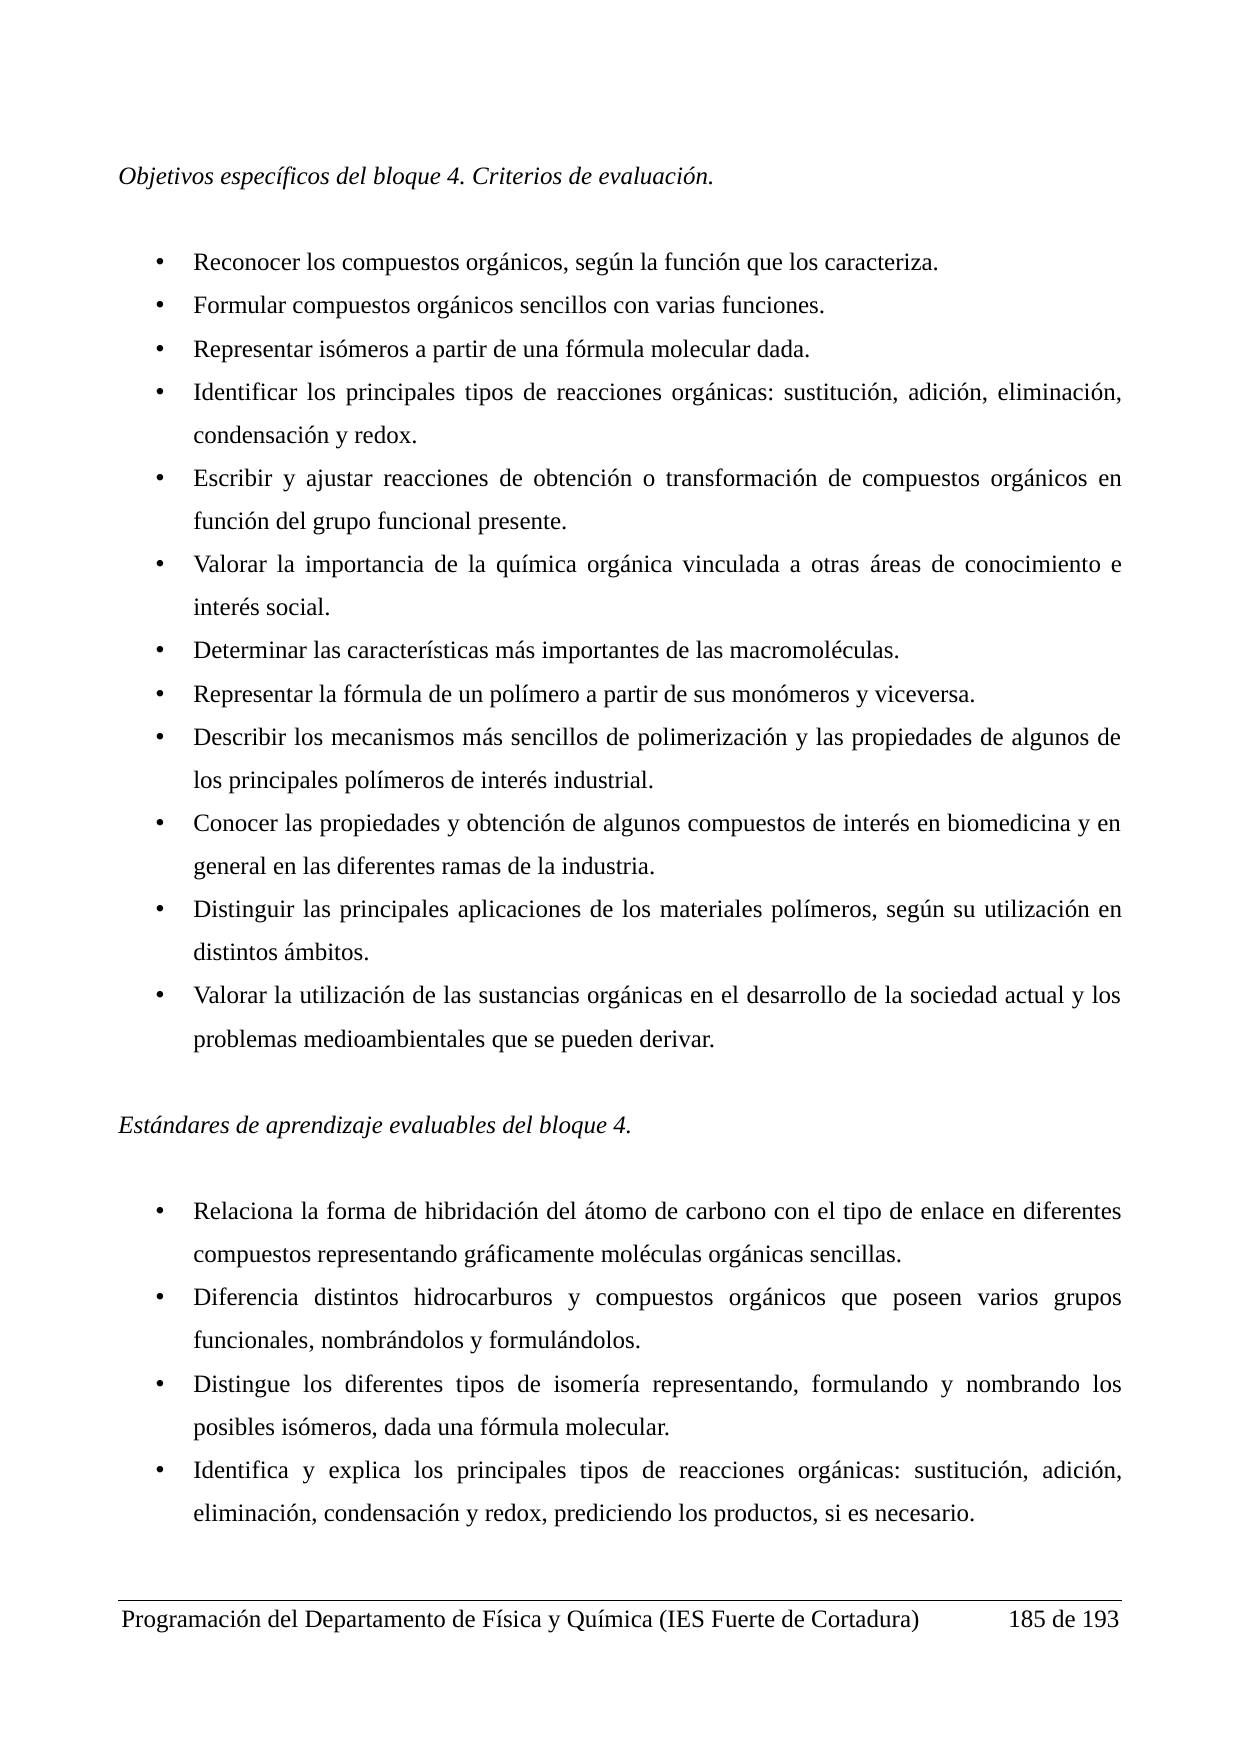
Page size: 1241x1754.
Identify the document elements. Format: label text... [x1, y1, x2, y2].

list Identificar los principales tipos de reacciones orgánicas: sustitución, adición, eliminación, condensación y redox. [156, 377, 1122, 449]
list Distingue los diferentes tipos de isomería representando, formulando y nombrando los posibles isómeros, dada una fórmula molecular. [156, 1369, 1122, 1441]
list Representar isómeros a partir de una fórmula molecular dada. [156, 334, 1122, 362]
list Identifica y explica los principales tipos de reacciones orgánicas: sustitución, adición, eliminación, condensación y redox, prediciendo los productos, si es necesario. [156, 1455, 1122, 1527]
list Representar la fórmula de un polímero a partir de sus monómeros y viceversa. [156, 679, 1122, 707]
list Relaciona la forma de hibridación del átomo de carbono con el tipo de enlace en diferentes compuestos representando gráficamente moléculas orgánicas sencillas. [156, 1196, 1122, 1268]
list Diferencia distintos hidrocarburos y compuestos orgánicos que poseen varios grupos funcionales, nombrándolos y formulándolos. [156, 1282, 1122, 1354]
list Valorar la importancia de la química orgánica vinculada a otras áreas de conocimiento e interés social. [156, 549, 1122, 621]
list Describir los mecanismos más sencillos de polimerización y las propiedades de algunos de los principales polímeros de interés industrial. [156, 722, 1122, 794]
list Reconocer los compuestos orgánicos, según la función que los caracteriza. [156, 247, 1122, 276]
list Formular compuestos orgánicos sencillos con varias funciones. [156, 291, 1122, 319]
list Valorar la utilización de las sustancias orgánicas en el desarrollo de la sociedad actual y los problemas medioambientales que se pueden derivar. [156, 981, 1122, 1052]
list Distinguir las principales aplicaciones de los materiales polímeros, según su utilización en distintos ámbitos. [156, 894, 1122, 966]
list Conocer las propiedades y obtención de algunos compuestos de interés en biomedicina y en general en las diferentes ramas de la industria. [156, 808, 1122, 880]
list Determinar las características más importantes de las macromoléculas. [156, 636, 1122, 664]
text Estándares de aprendizaje evaluables del bloque 4. [118, 1110, 1122, 1139]
text Objetivos específicos del bloque 4. Criterios de evaluación. [118, 161, 1122, 190]
list Escribir y ajustar reacciones de obtención o transformación de compuestos orgánicos en función del grupo funcional presente. [156, 463, 1122, 535]
